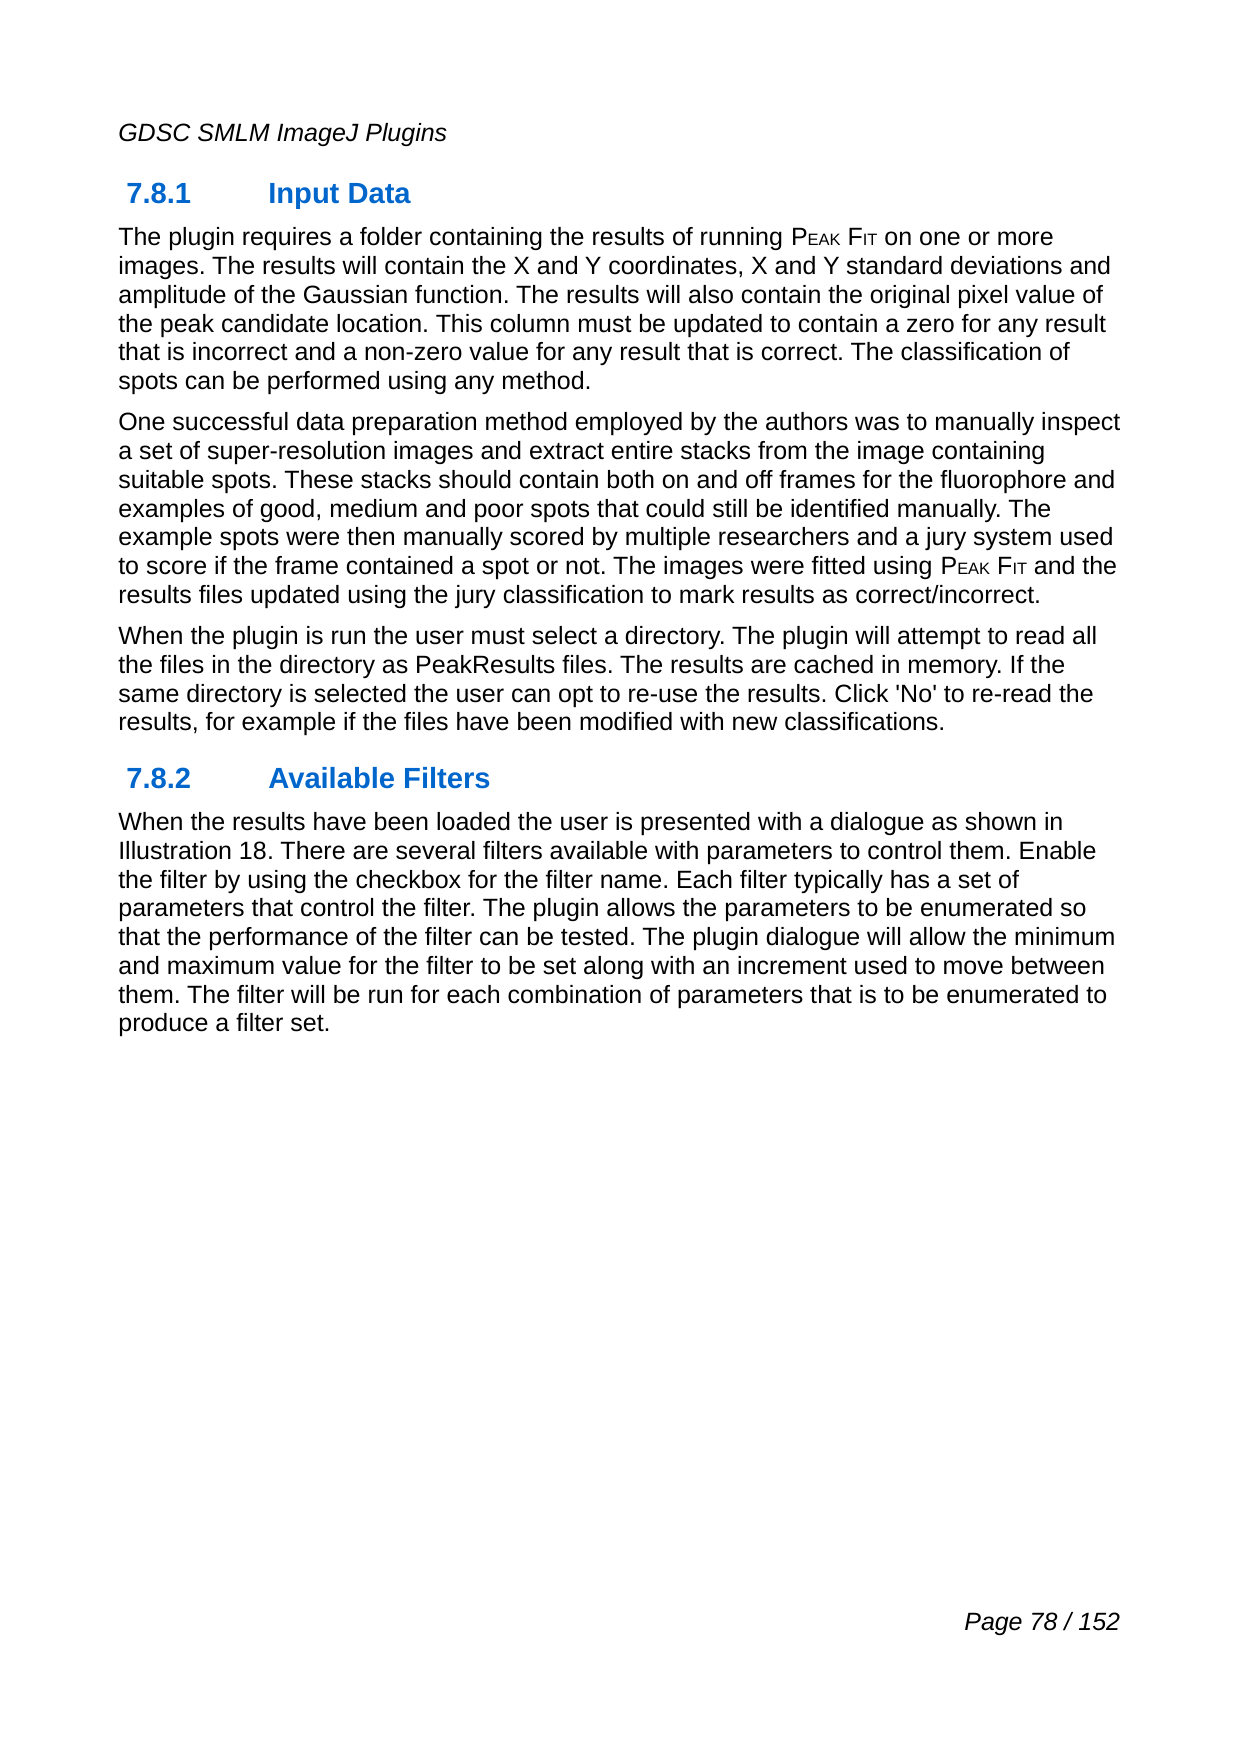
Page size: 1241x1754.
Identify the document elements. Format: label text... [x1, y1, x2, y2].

text One successful data preparation method employed by the authors was to manually inspect a set of super-resolution images and extract entire stacks from the image containing suitable spots. These stacks should contain both on and off frames for the fluorophore and examples of good, medium and poor spots that could still be identified manually. The example spots were then manually scored by multiple researchers and a jury system used to score if the frame contained a spot or not. The images were fitted using Peak Fit and the results files updated using the jury classification to mark results as correct/incorrect. [118, 407, 1122, 609]
text The plugin requires a folder containing the results of running Peak Fit on one or more images. The results will contain the X and Y coordinates, X and Y standard deviations and amplitude of the Gaussian function. The results will also contain the original pixel value of the peak candidate location. This column must be updated to contain a zero for any result that is incorrect and a non-zero value for any result that is correct. The classification of spots can be performed using any method. [118, 222, 1122, 395]
text When the results have been loaded the user is presented with a dialogue as shown in Illustration 18. There are several filters available with parameters to control them. Enable the filter by using the checkbox for the filter name. Each filter typically has a set of parameters that control the filter. The plugin allows the parameters to be enumerated so that the performance of the filter can be tested. The plugin dialogue will allow the minimum and maximum value for the filter to be set along with an increment used to move between them. The filter will be run for each combination of parameters that is to be enumerated to produce a filter set. [118, 807, 1122, 1037]
subtitle Input Data [118, 176, 1122, 210]
text When the plugin is run the user must select a directory. The plugin will attempt to read all the files in the directory as PeakResults files. The results are cached in memory. If the same directory is selected the user can opt to re-use the results. Click 'No' to re-read the results, for example if the files have been modified with new classifications. [118, 621, 1122, 736]
subtitle Available Filters [118, 761, 1122, 795]
